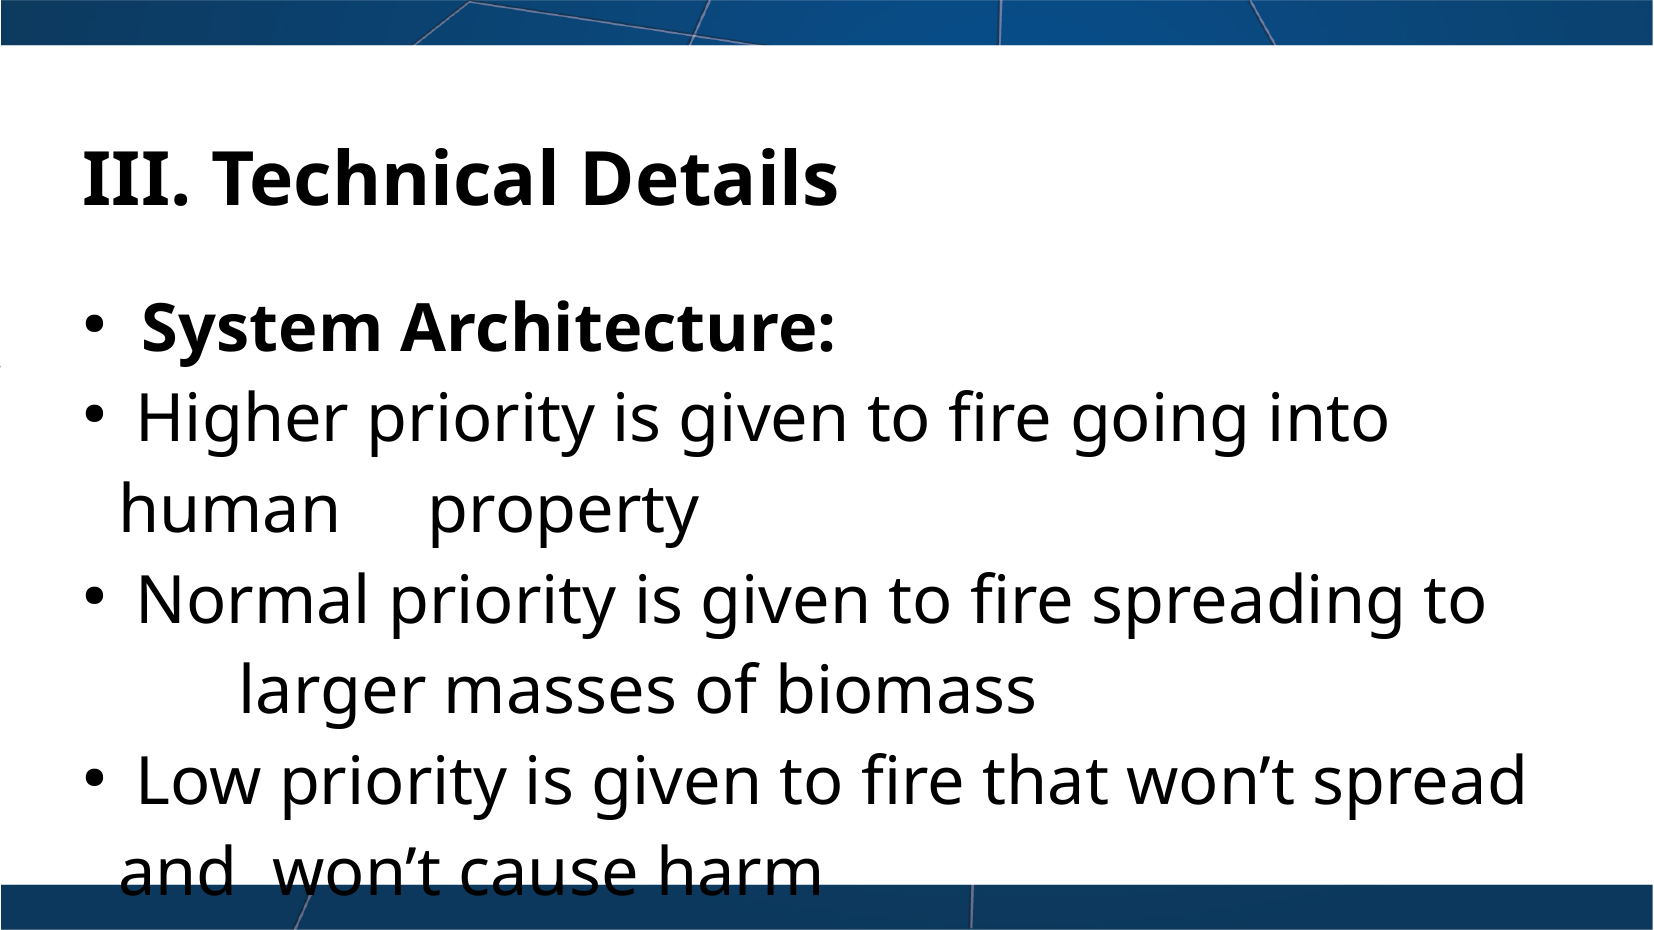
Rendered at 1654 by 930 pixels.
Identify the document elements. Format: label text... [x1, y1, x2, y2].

title III. Technical Details [82, 98, 1571, 255]
text_box System Architecture: Higher priority is given to fire going into human property Normal priority is given to fire spreading to larger masses of biomass Low priority is given to fire that won’t spread and won’t cause harm Finally, the heatmap is displayed on the server. [82, 279, 1571, 878]
picture [0, 0, 1653, 930]
